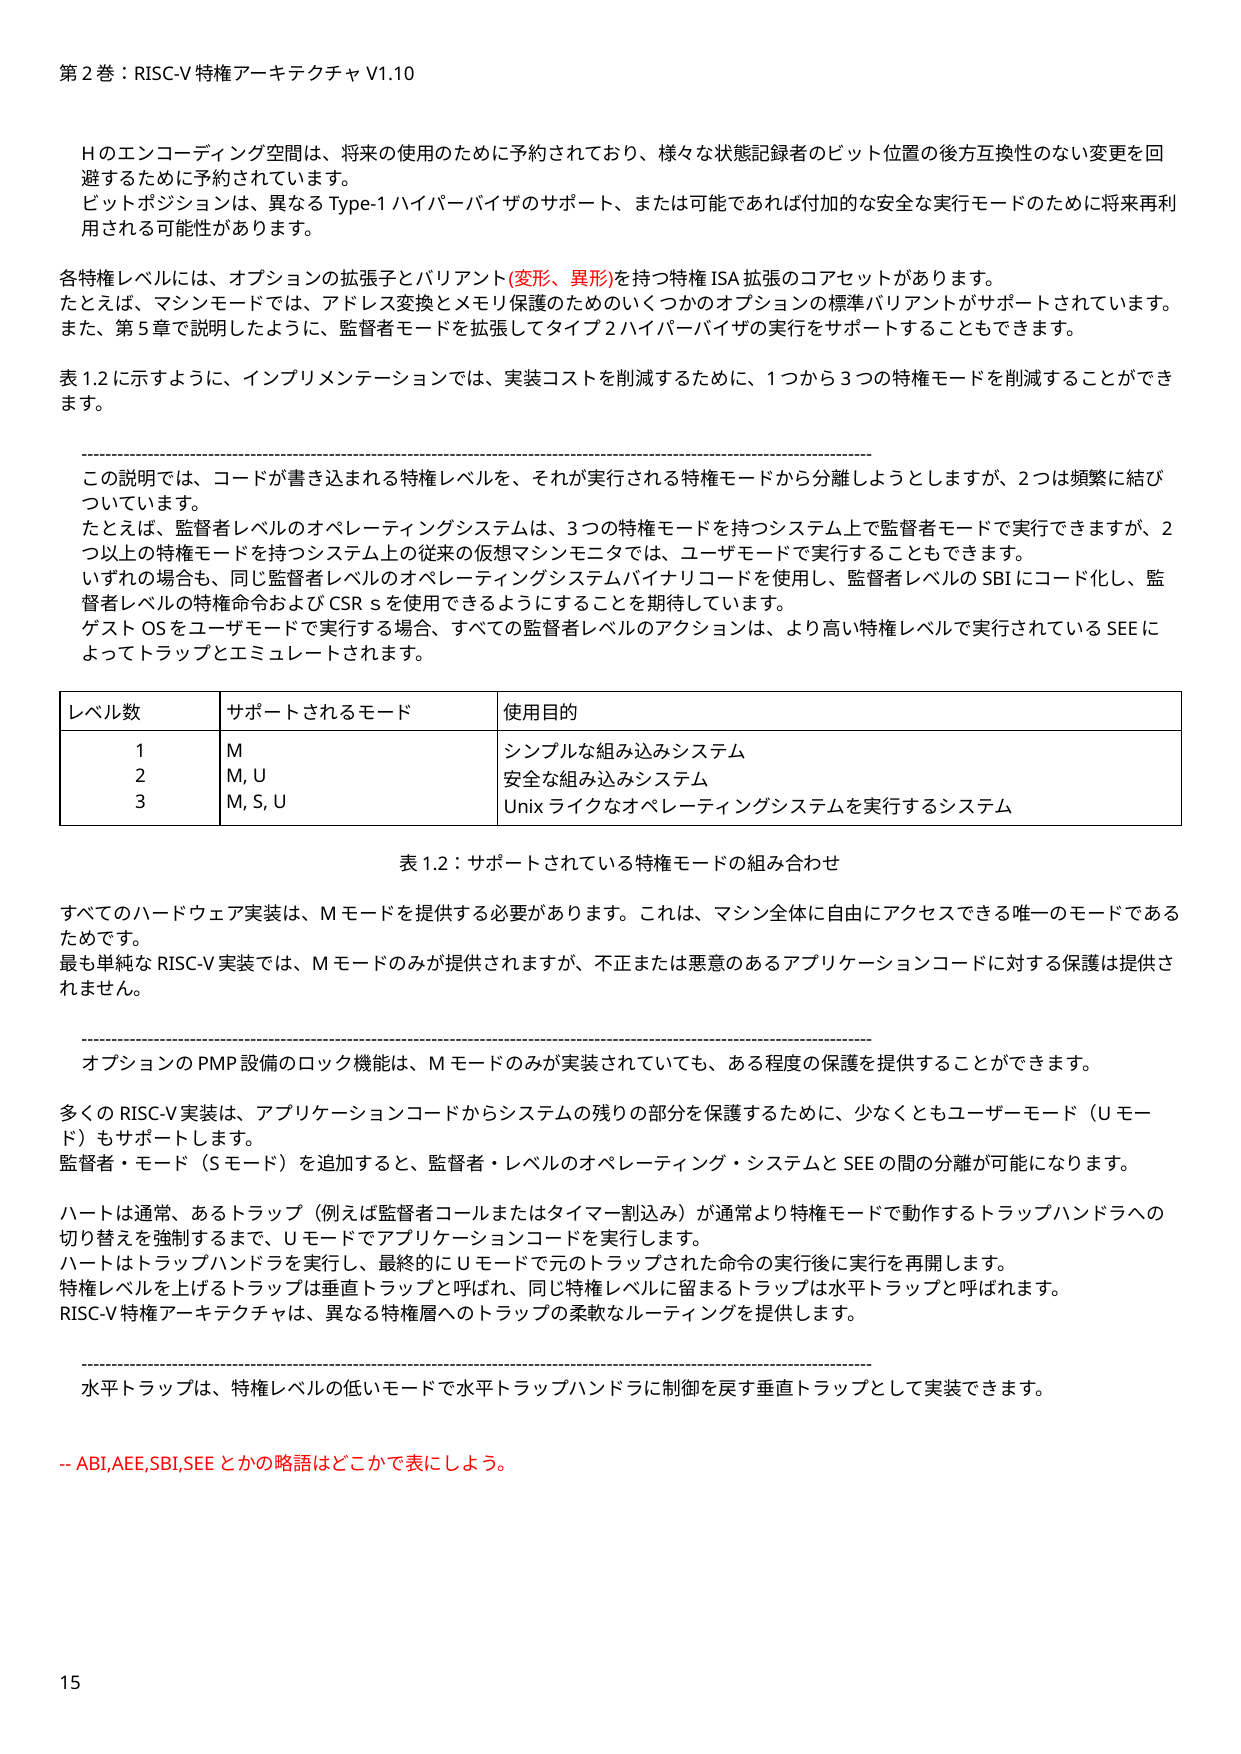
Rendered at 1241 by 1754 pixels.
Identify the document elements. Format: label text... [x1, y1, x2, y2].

text ビットポジションは、異なるType-1ハイパーバイザのサポート、または可能であれば付加的な安全な実行モードのために将来再利用される可能性があります。 [81, 191, 1181, 241]
text たとえば、マシンモードでは、アドレス変換とメモリ保護のためのいくつかのオプションの標準バリアントがサポートされています。 [59, 291, 1181, 316]
text すべてのハードウェア実装は、Mモードを提供する必要があります。これは、マシン全体に自由にアクセスできる唯一のモードであるためです。 [59, 901, 1181, 951]
text この説明では、コードが書き込まれる特権レベルを、それが実行される特権モードから分離しようとしますが、2つは頻繁に結びついています。 [81, 466, 1181, 516]
text ----------------------------------------------------------------------------------------------------------------------------------- [81, 1026, 1181, 1051]
text 特権レベルを上げるトラップは垂直トラップと呼ばれ、同じ特権レベルに留まるトラップは水平トラップと呼ばれます。 [59, 1276, 1181, 1301]
table_header サポートされるモード [221, 692, 497, 730]
table_cell シンプルな組み込みシステム 安全な組み込みシステム Unixライクなオペレーティングシステムを実行するシステム [498, 731, 1181, 824]
text また、第5章で説明したように、監督者モードを拡張してタイプ2ハイパーバイザの実行をサポートすることもできます。 [59, 316, 1181, 341]
text -- ABI,AEE,SBI,SEEとかの略語はどこかで表にしよう。 [59, 1451, 1181, 1476]
text ハートはトラップハンドラを実行し、最終的にUモードで元のトラップされた命令の実行後に実行を再開します。 [59, 1251, 1181, 1276]
text ハートは通常、あるトラップ（例えば監督者コールまたはタイマー割込み）が通常より特権モードで動作するトラップハンドラへの切り替えを強制するまで、Uモードでアプリケーションコードを実行します。 [59, 1201, 1181, 1251]
text 表1.2に示すように、インプリメンテーションでは、実装コストを削減するために、1つから3つの特権モードを削減することができます。 [59, 366, 1181, 416]
text RISC-V特権アーキテクチャは、異なる特権層へのトラップの柔軟なルーティングを提供します。 [59, 1301, 1181, 1326]
text Hのエンコーディング空間は、将来の使用のために予約されており、様々な状態記録者のビット位置の後方互換性のない変更を回避するために予約されています。 [81, 141, 1181, 191]
text オプションのPMP設備のロック機能は、Mモードのみが実装されていても、ある程度の保護を提供することができます。 [81, 1051, 1181, 1076]
table_cell 1 2 3 [61, 731, 219, 824]
text ----------------------------------------------------------------------------------------------------------------------------------- [81, 441, 1181, 466]
text ゲストOSをユーザモードで実行する場合、すべての監督者レベルのアクションは、より高い特権レベルで実行されているSEEによってトラップとエミュレートされます。 [81, 616, 1181, 666]
text 多くのRISC-V実装は、アプリケーションコードからシステムの残りの部分を保護するために、少なくともユーザーモード（Uモード）もサポートします。 [59, 1101, 1181, 1151]
text いずれの場合も、同じ監督者レベルのオペレーティングシステムバイナリコードを使用し、監督者レベルのSBIにコード化し、監督者レベルの特権命令およびCSRｓを使用できるようにすることを期待しています。 [81, 566, 1181, 616]
text 最も単純なRISC-V実装では、Mモードのみが提供されますが、不正または悪意のあるアプリケーションコードに対する保護は提供されません。 [59, 951, 1181, 1001]
table_header 使用目的 [498, 692, 1181, 730]
text 水平トラップは、特権レベルの低いモードで水平トラップハンドラに制御を戻す垂直トラップとして実装できます。 [81, 1376, 1181, 1401]
table_cell M M, U M, S, U [221, 731, 497, 824]
text 各特権レベルには、オプションの拡張子とバリアント(変形、異形)を持つ特権ISA拡張のコアセットがあります。 [59, 266, 1181, 291]
table_header レベル数 [61, 692, 219, 730]
text ----------------------------------------------------------------------------------------------------------------------------------- [81, 1351, 1181, 1376]
text たとえば、監督者レベルのオペレーティングシステムは、3つの特権モードを持つシステム上で監督者モードで実行できますが、2つ以上の特権モードを持つシステム上の従来の仮想マシンモニタでは、ユーザモードで実行することもできます。 [81, 516, 1181, 566]
text 監督者・モード（Sモード）を追加すると、監督者・レベルのオペレーティング・システムとSEEの間の分離が可能になります。 [59, 1151, 1181, 1176]
text 表1.2：サポートされている特権モードの組み合わせ [59, 851, 1181, 876]
